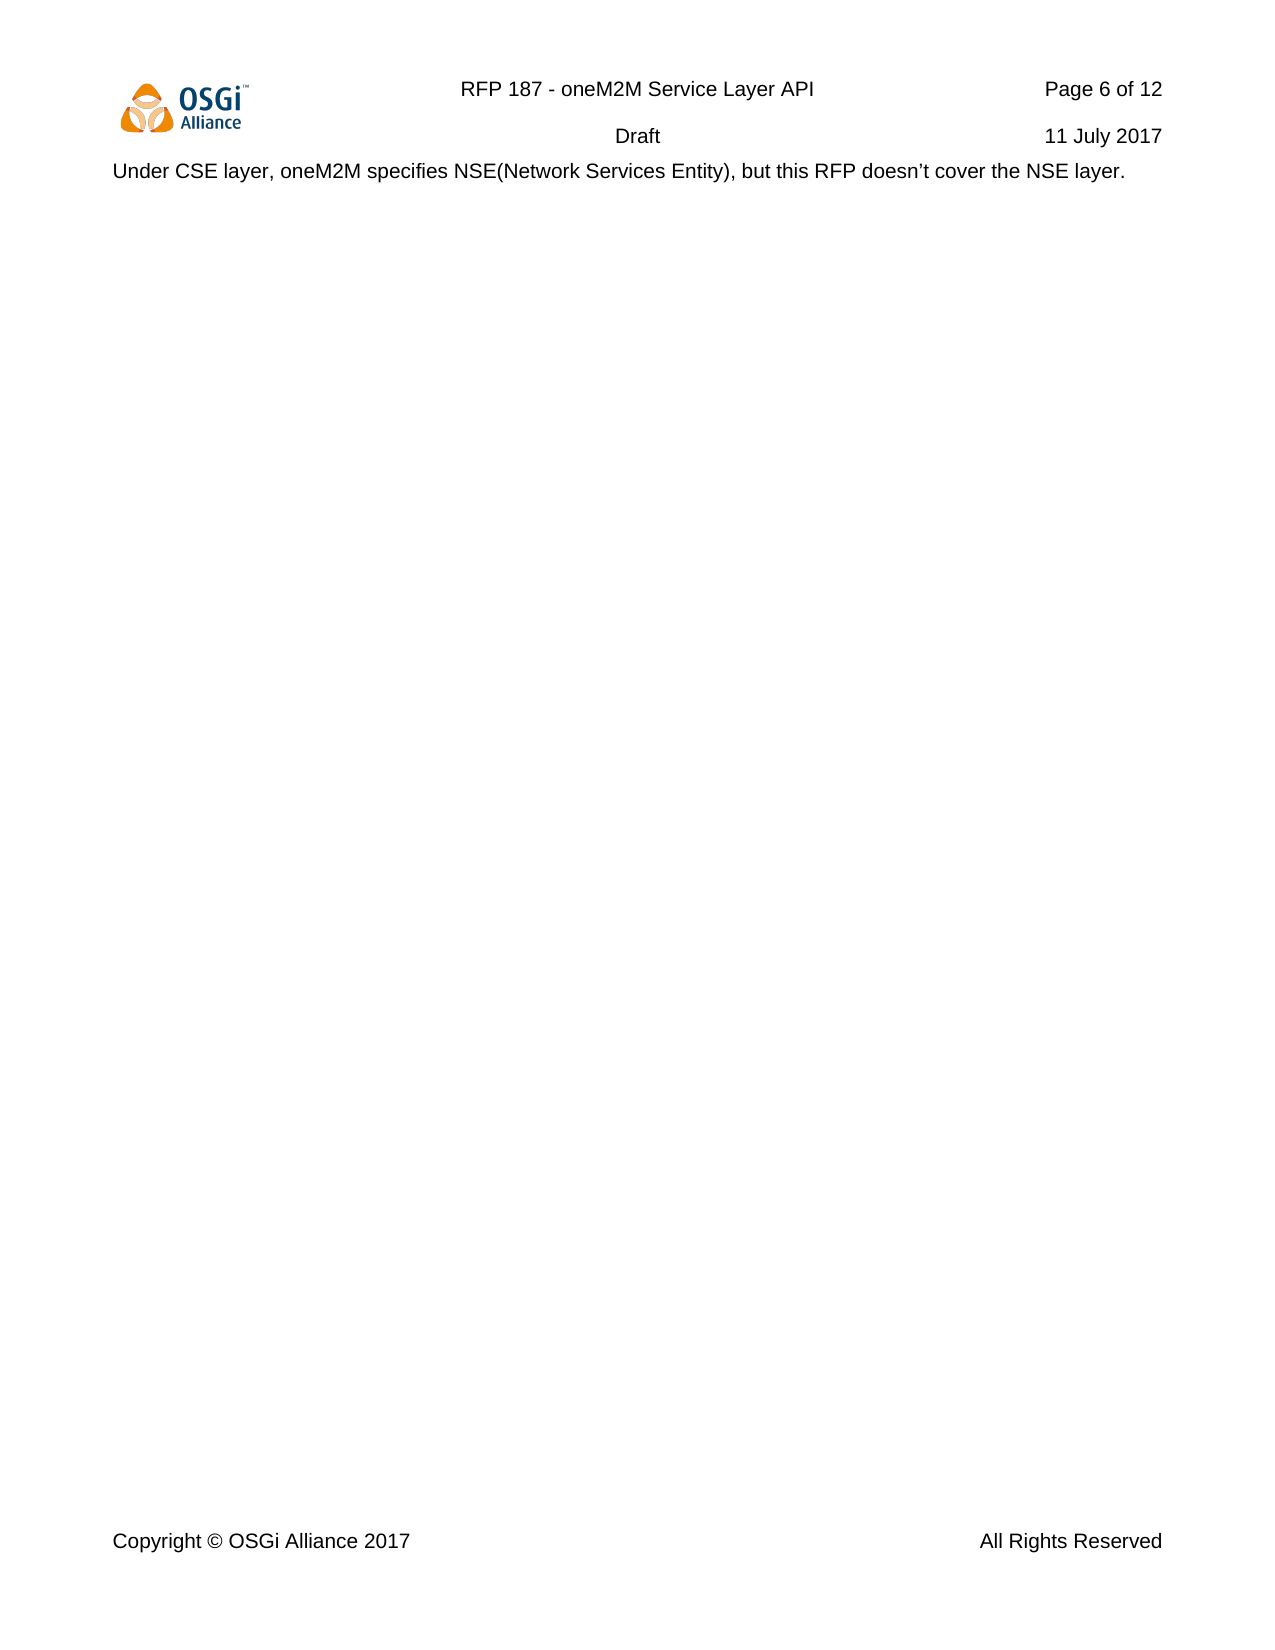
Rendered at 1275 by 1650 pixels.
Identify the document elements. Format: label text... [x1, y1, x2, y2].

text Under CSE layer, oneM2M specifies NSE(Network Services Entity), but this RFP doesn’t cover the NSE layer. [112, 159, 1162, 183]
picture [113, 76, 257, 140]
